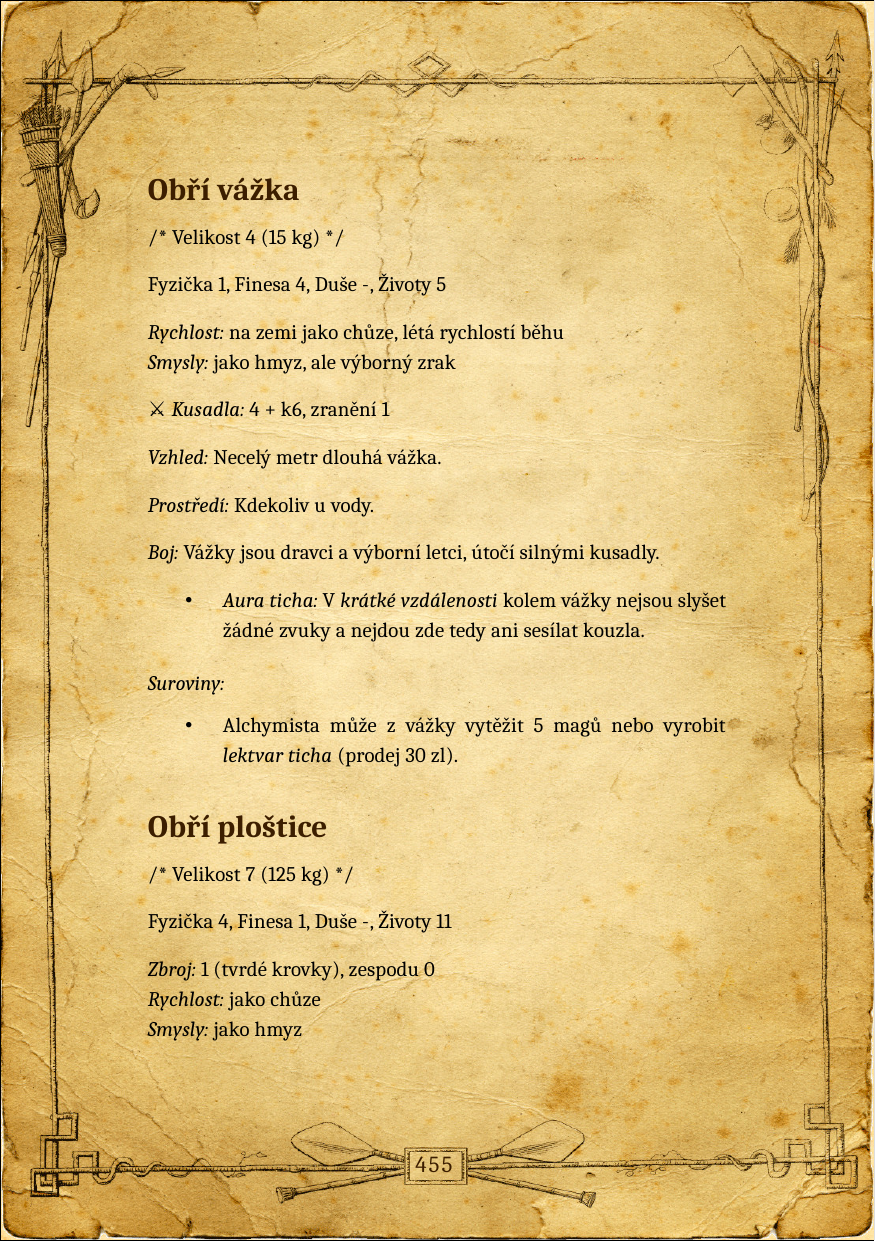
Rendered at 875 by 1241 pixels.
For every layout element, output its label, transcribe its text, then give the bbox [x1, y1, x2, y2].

text Zbroj: 1 (tvrdé krovky), zespodu 0 [148, 958, 726, 982]
list Aura ticha: V⁠ krátké vzdálenosti kolem vážky nejsou slyšet žádné zvuky a⁠ nejdou zde tedy ani sesílat kouzla. [185, 588, 726, 642]
subtitle Obří ploštice [148, 809, 726, 845]
text ⚔ Kusadla: 4 + k6, zranění 1 [148, 398, 726, 422]
text Vzhled: Necelý metr dlouhá vážka. [148, 446, 726, 470]
text /* Velikost 7 (125 kg) */ [148, 862, 726, 886]
picture [1, 1, 874, 1240]
text Fyzička 4, Finesa 1, Duše -, Životy 11 [148, 910, 726, 934]
text /* Velikost 4 (15 kg) */ [148, 225, 726, 249]
text Smysly: jako hmyz [148, 1017, 726, 1041]
text Suroviny: [148, 672, 726, 696]
text Smysly: jako hmyz, ale výborný zrak [148, 351, 726, 374]
text Prostředí: Kdekoliv u⁠ vody. [148, 493, 726, 517]
text Boj: Vážky jsou dravci a⁠ výborní letci, útočí silnými kusadly. [148, 541, 726, 565]
list Alchymista může z⁠ vážky vytěžit 5 magů nebo vyrobit lektvar ticha (prodej 30 zl). [185, 714, 726, 767]
text Fyzička 1, Finesa 4, Duše -, Životy 5 [148, 273, 726, 297]
text Rychlost: na zemi jako chůze, létá rychlostí běhu [148, 321, 726, 344]
text Rychlost: jako chůze [148, 988, 726, 1012]
subtitle Obří vážka [148, 172, 726, 208]
